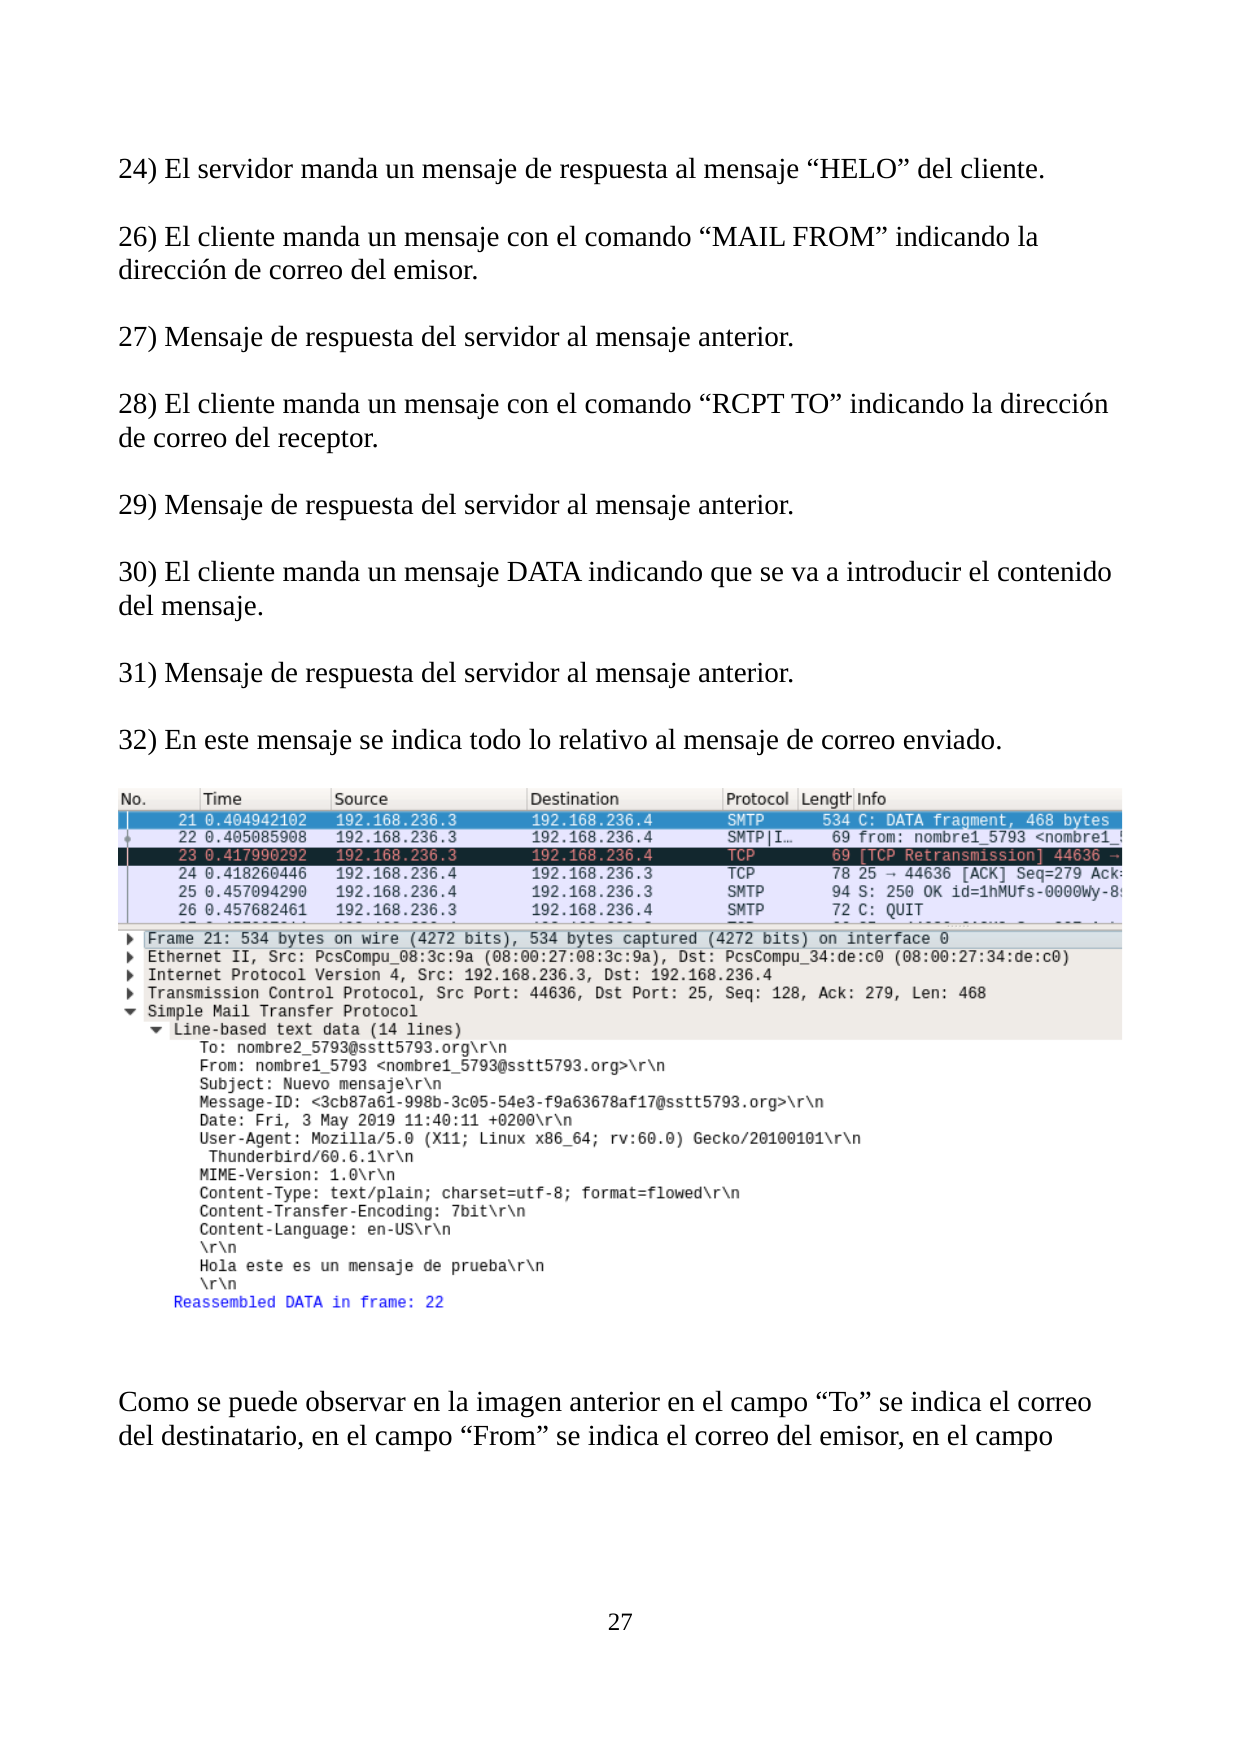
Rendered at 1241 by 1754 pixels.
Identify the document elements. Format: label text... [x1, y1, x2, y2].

text 29) Mensaje de respuesta del servidor al mensaje anterior. [118, 487, 1122, 521]
text 24) El servidor manda un mensaje de respuesta al mensaje “HELO” del cliente. [118, 152, 1122, 185]
text 28) El cliente manda un mensaje con el comando “RCPT TO” indicando la dirección de correo del receptor. [118, 386, 1122, 453]
text 26) El cliente manda un mensaje con el comando “MAIL FROM” indicando la dirección de correo del emisor. [118, 219, 1122, 286]
text Como se puede observar en la imagen anterior en el campo “To” se indica el correo del destinatario, en el campo “From” se indica el correo del emisor, en el campo [118, 1384, 1122, 1452]
text 31) Mensaje de respuesta del servidor al mensaje anterior. [118, 655, 1122, 688]
text 27) Mensaje de respuesta del servidor al mensaje anterior. [118, 319, 1122, 353]
text 32) En este mensaje se indica todo lo relativo al mensaje de correo enviado. [118, 722, 1122, 755]
text 30) El cliente manda un mensaje DATA indicando que se va a introducir el contenido del mensaje. [118, 554, 1122, 621]
picture [118, 788, 1123, 1318]
